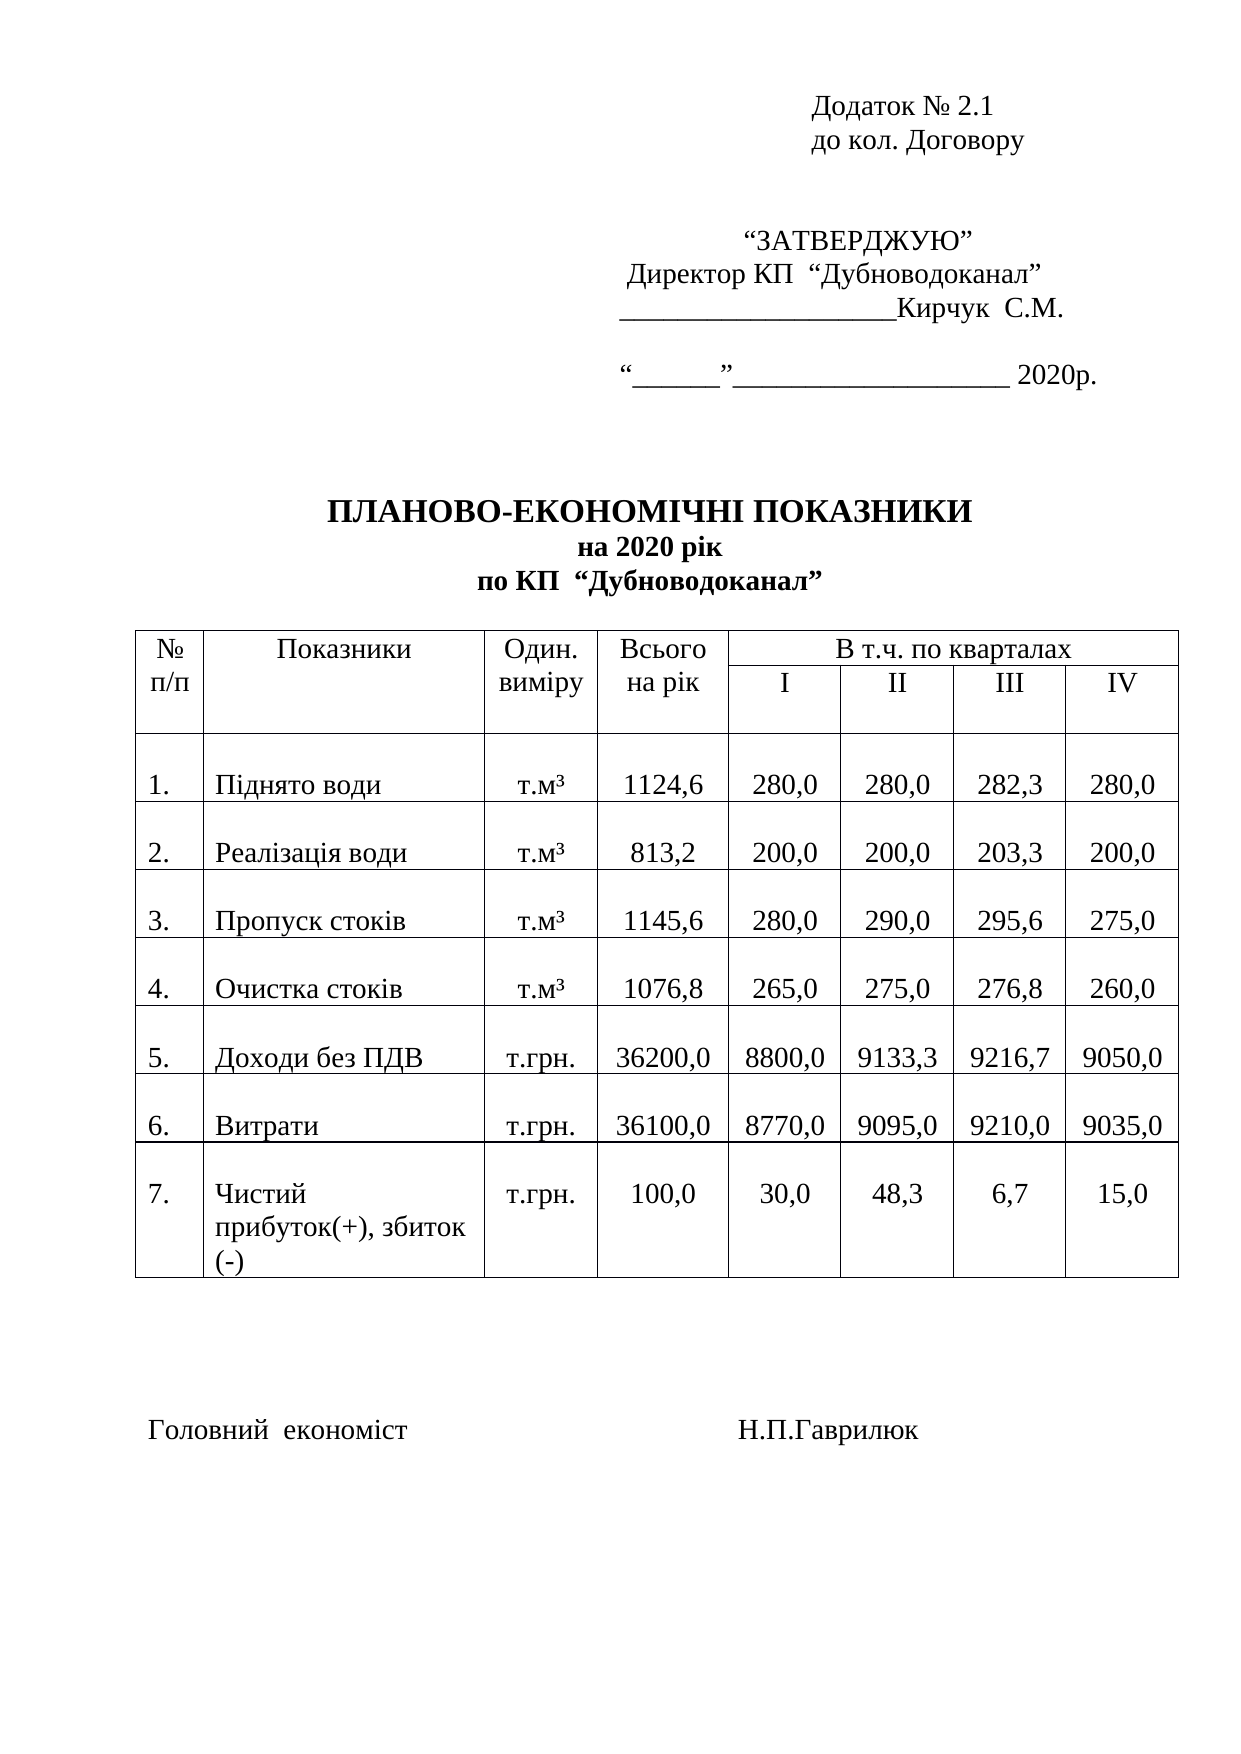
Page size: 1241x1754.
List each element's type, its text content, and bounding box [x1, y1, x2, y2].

table_cell 9050,0 [1066, 1006, 1178, 1073]
table_cell 36100,0 [598, 1074, 728, 1141]
text по КП “Дубноводоканал” [148, 563, 1152, 596]
table_cell т.м³ [485, 938, 597, 1005]
table_cell 9035,0 [1066, 1074, 1178, 1141]
table_cell т.грн. [485, 1074, 597, 1141]
table_cell т.м³ [485, 802, 597, 869]
table_cell т.грн. [485, 1006, 597, 1073]
table_cell 9210,0 [954, 1074, 1065, 1141]
table_header № п/п [136, 631, 203, 733]
table_cell 280,0 [729, 734, 840, 801]
table_cell 203,3 [954, 802, 1065, 869]
table_cell 4. [136, 938, 203, 1005]
table_cell т.м³ [485, 870, 597, 937]
table_cell т.грн. [485, 1143, 597, 1277]
table_cell Чистий прибуток(+), збиток (-) [204, 1143, 484, 1277]
table_cell 200,0 [729, 802, 840, 869]
table_header Один. виміру [485, 631, 597, 733]
table_cell Реалізація води [204, 802, 484, 869]
table_cell 7. [136, 1143, 203, 1277]
table_cell 36200,0 [598, 1006, 728, 1073]
table_cell 275,0 [1066, 870, 1178, 937]
table_cell ІІ [841, 666, 953, 733]
table_cell 1145,6 [598, 870, 728, 937]
text “ЗАТВЕРДЖУЮ” [590, 223, 1152, 256]
table_cell 5. [136, 1006, 203, 1073]
table_header В т.ч. по кварталах [729, 631, 1178, 664]
table_cell Піднято води [204, 734, 484, 801]
table_cell 260,0 [1066, 938, 1178, 1005]
table_cell 813,2 [598, 802, 728, 869]
table_cell 275,0 [841, 938, 953, 1005]
table_cell 100,0 [598, 1143, 728, 1277]
table_cell т.м³ [485, 734, 597, 801]
text до кол. Договору [811, 122, 1152, 156]
table_cell Очистка стоків [204, 938, 484, 1005]
table_cell 8800,0 [729, 1006, 840, 1073]
text “______”___________________ 2020р. [590, 357, 1152, 390]
table_cell 265,0 [729, 938, 840, 1005]
table_cell 1076,8 [598, 938, 728, 1005]
table_cell 1. [136, 734, 203, 801]
table_cell 3. [136, 870, 203, 937]
text Головний економіст Н.П.Гаврилюк [148, 1412, 1152, 1445]
table_cell ІІІ [954, 666, 1065, 733]
table_cell 1124,6 [598, 734, 728, 801]
table_cell 2. [136, 802, 203, 869]
table_cell Пропуск стоків [204, 870, 484, 937]
table_cell 200,0 [841, 802, 953, 869]
table_cell 280,0 [729, 870, 840, 937]
table_cell 6,7 [954, 1143, 1065, 1277]
table_cell 30,0 [729, 1143, 840, 1277]
table_cell 200,0 [1066, 802, 1178, 869]
table_cell І [729, 666, 840, 733]
table_cell Витрати [204, 1074, 484, 1141]
text на 2020 рік [148, 529, 1152, 563]
text Директор КП “Дубноводоканал” [590, 256, 1152, 290]
table_cell 8770,0 [729, 1074, 840, 1141]
table_cell 295,6 [954, 870, 1065, 937]
table_cell 280,0 [841, 734, 953, 801]
table_cell 9216,7 [954, 1006, 1065, 1073]
text ___________________Кирчук С.М. [590, 290, 1152, 323]
table_cell 9095,0 [841, 1074, 953, 1141]
table_cell 282,3 [954, 734, 1065, 801]
table_cell 290,0 [841, 870, 953, 937]
table_cell 6. [136, 1074, 203, 1141]
table_cell 15,0 [1066, 1143, 1178, 1277]
table_header Всього на рік [598, 631, 728, 733]
table_cell 48,3 [841, 1143, 953, 1277]
table_cell 9133,3 [841, 1006, 953, 1073]
table_cell ІV [1066, 666, 1178, 733]
table_cell Доходи без ПДВ [204, 1006, 484, 1073]
table_header Показники [204, 631, 484, 733]
table_cell 276,8 [954, 938, 1065, 1005]
table_cell 280,0 [1066, 734, 1178, 801]
text Додаток № 2.1 [811, 88, 1152, 122]
text ПЛАНОВО-ЕКОНОМІЧНІ ПОКАЗНИКИ [148, 491, 1152, 529]
